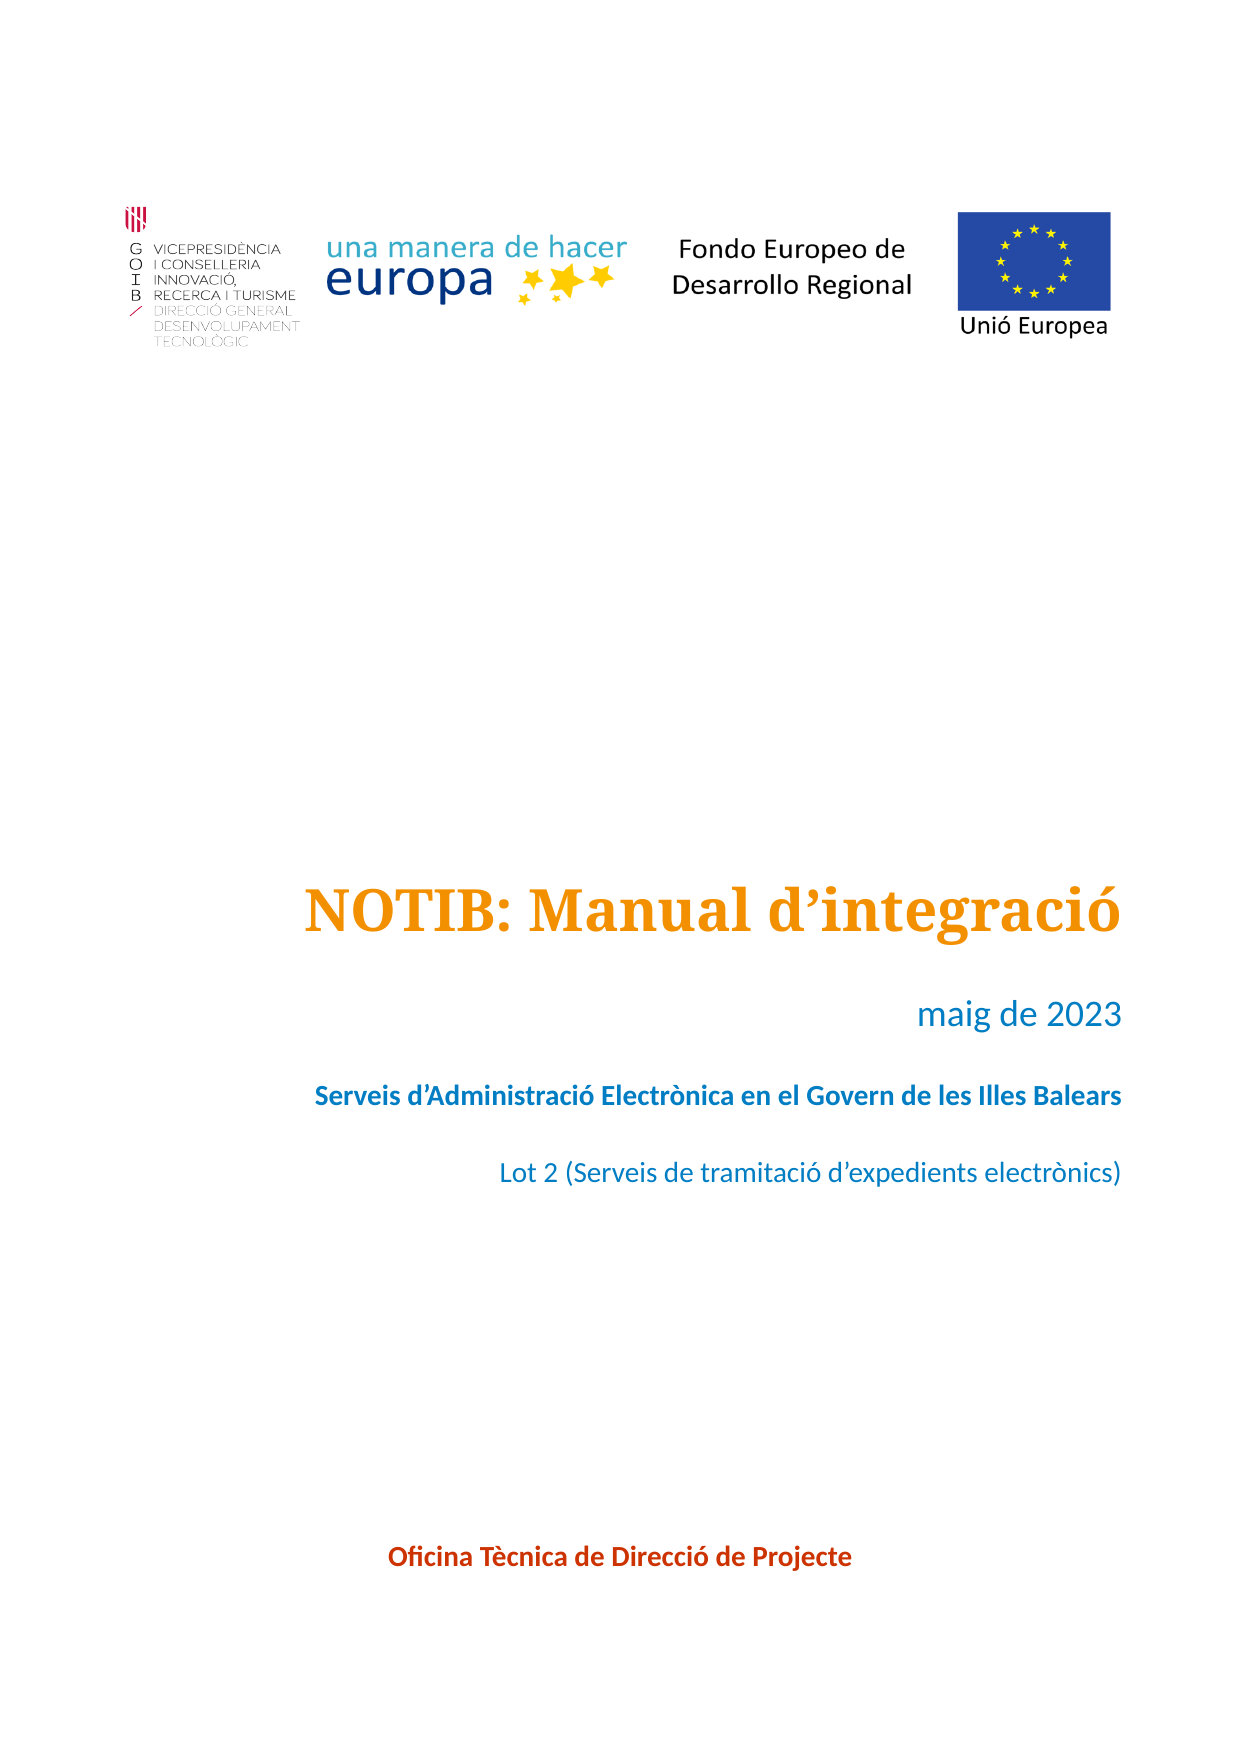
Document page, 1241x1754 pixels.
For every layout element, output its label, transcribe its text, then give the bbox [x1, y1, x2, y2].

text NOTIB: Manual d’integració [118, 869, 1122, 949]
picture [118, 202, 308, 351]
text maig de 2023 [118, 990, 1122, 1036]
picture [321, 202, 1122, 352]
text Lot 2 (Serveis de tramitació d’expedients electrònics) [118, 1154, 1122, 1189]
text Serveis d’Administració Electrònica en el Govern de les Illes Balears [118, 1077, 1122, 1113]
text Oficina Tècnica de Direcció de Projecte [118, 1538, 1122, 1574]
